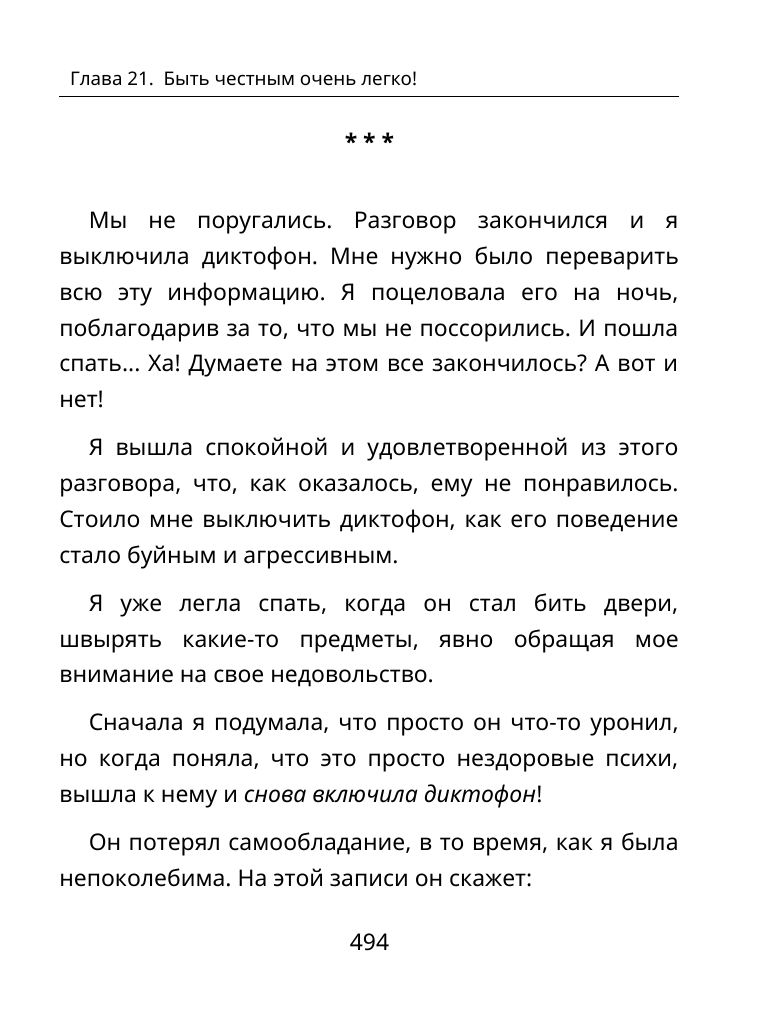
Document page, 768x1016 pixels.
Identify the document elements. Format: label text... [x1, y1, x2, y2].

text Мы не поругались. Разговор закончился и я выключила диктофон. Мне нужно было переварить всю эту информацию. Я поцеловала его на ночь, поблагодарив за то, что мы не поссорились. И пошла спать... Ха! Думаете на этом все закончилось? А вот и нет! [59, 204, 679, 414]
text Я уже легла спать, когда он стал бить двери, швырять какие-то предметы, явно обращая мое внимание на свое недовольство. [59, 587, 679, 690]
text Он потерял самообладание, в то время, как я была непоколебима. На этой записи он скажет: [59, 826, 679, 893]
subtitle * * * [59, 126, 679, 157]
text Сначала я подумала, что просто он что-то уронил, но когда поняла, что это просто нездоровые психи, вышла к нему и снова включила диктофон! [59, 706, 679, 809]
text Я вышла спокойной и удовлетворенной из этого разговора, что, как оказалось, ему не понравилось. Стоило мне выключить диктофон, как его поведение стало буйным и агрессивным. [59, 431, 679, 570]
